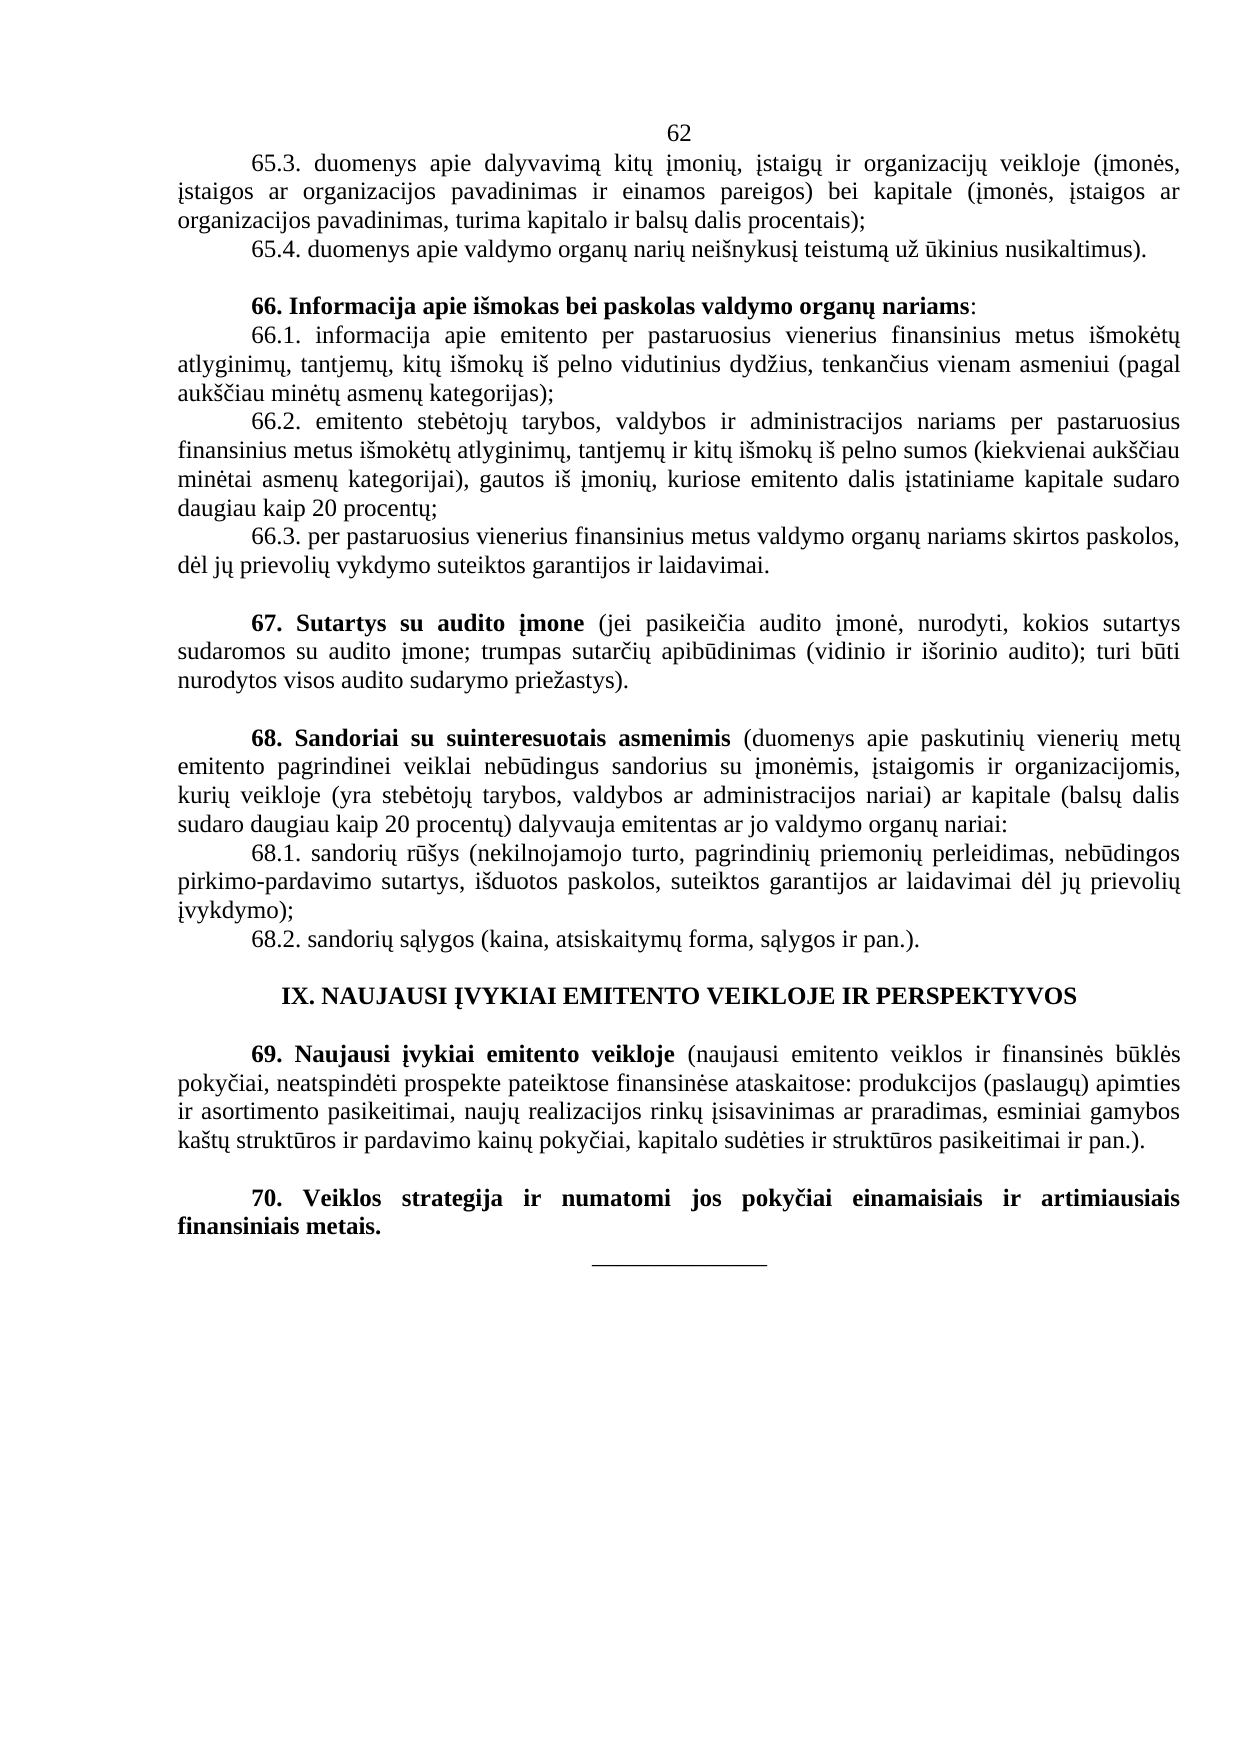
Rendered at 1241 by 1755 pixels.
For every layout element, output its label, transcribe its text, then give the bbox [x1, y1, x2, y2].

text 66.2. emitento stebėtojų tarybos, valdybos ir administracijos nariams per pastaruosius finansinius metus išmokėtų atlyginimų, tantjemų ir kitų išmokų iš pelno sumos (kiekvienai aukščiau minėtai asmenų kategorijai), gautos iš įmonių, kuriose emitento dalis įstatiniame kapitale sudaro daugiau kaip 20 procentų; [177, 406, 1181, 521]
text 66.3. per pastaruosius vienerius finansinius metus valdymo organų nariams skirtos paskolos, dėl jų prievolių vykdymo suteiktos garantijos ir laidavimai. [177, 521, 1181, 579]
text 70. Veiklos strategija ir numatomi jos pokyčiai einamaisiais ir artimiausiais finansiniais metais. [177, 1183, 1181, 1240]
text 65.4. duomenys apie valdymo organų narių neišnykusį teistumą už ūkinius nusikaltimus). [177, 234, 1181, 263]
text 69. Naujausi įvykiai emitento veikloje (naujausi emitento veiklos ir finansinės būklės pokyčiai, neatspindėti prospekte pateiktose finansinėse ataskaitose: produkcijos (paslaugų) apimties ir asortimento pasikeitimai, naujų realizacijos rinkų įsisavinimas ar praradimas, esminiai gamybos kaštų struktūros ir pardavimo kainų pokyčiai, kapitalo sudėties ir struktūros pasikeitimai ir pan.). [177, 1039, 1181, 1154]
text 67. Sutartys su audito įmone (jei pasikeičia audito įmonė, nurodyti, kokios sutartys sudaromos su audito įmone; trumpas sutarčių apibūdinimas (vidinio ir išorinio audito); turi būti nurodytos visos audito sudarymo priežastys). [177, 608, 1181, 694]
text 68. Sandoriai su suinteresuotais asmenimis (duomenys apie paskutinių vienerių metų emitento pagrindinei veiklai nebūdingus sandorius su įmonėmis, įstaigomis ir organizacijomis, kurių veikloje (yra stebėtojų tarybos, valdybos ar administracijos nariai) ar kapitale (balsų dalis sudaro daugiau kaip 20 procentų) dalyvauja emitentas ar jo valdymo organų nariai: [177, 723, 1181, 838]
text ______________ [177, 1240, 1181, 1269]
text 66. Informacija apie išmokas bei paskolas valdymo organų nariams: [177, 291, 1181, 320]
text 68.1. sandorių rūšys (nekilnojamojo turto, pagrindinių priemonių perleidimas, nebūdingos pirkimo-pardavimo sutartys, išduotos paskolos, suteiktos garantijos ar laidavimai dėl jų prievolių įvykdymo); [177, 838, 1181, 924]
text 68.2. sandorių sąlygos (kaina, atsiskaitymų forma, sąlygos ir pan.). [177, 924, 1181, 953]
text 65.3. duomenys apie dalyvavimą kitų įmonių, įstaigų ir organizacijų veikloje (įmonės, įstaigos ar organizacijos pavadinimas ir einamos pareigos) bei kapitale (įmonės, įstaigos ar organizacijos pavadinimas, turima kapitalo ir balsų dalis procentais); [177, 148, 1181, 234]
text 66.1. informacija apie emitento per pastaruosius vienerius finansinius metus išmokėtų atlyginimų, tantjemų, kitų išmokų iš pelno vidutinius dydžius, tenkančius vienam asmeniui (pagal aukščiau minėtų asmenų kategorijas); [177, 320, 1181, 406]
text IX. NAUJAUSI ĮVYKIAI EMITENTO VEIKLOJE IR PERSPEKTYVOS [177, 981, 1181, 1010]
